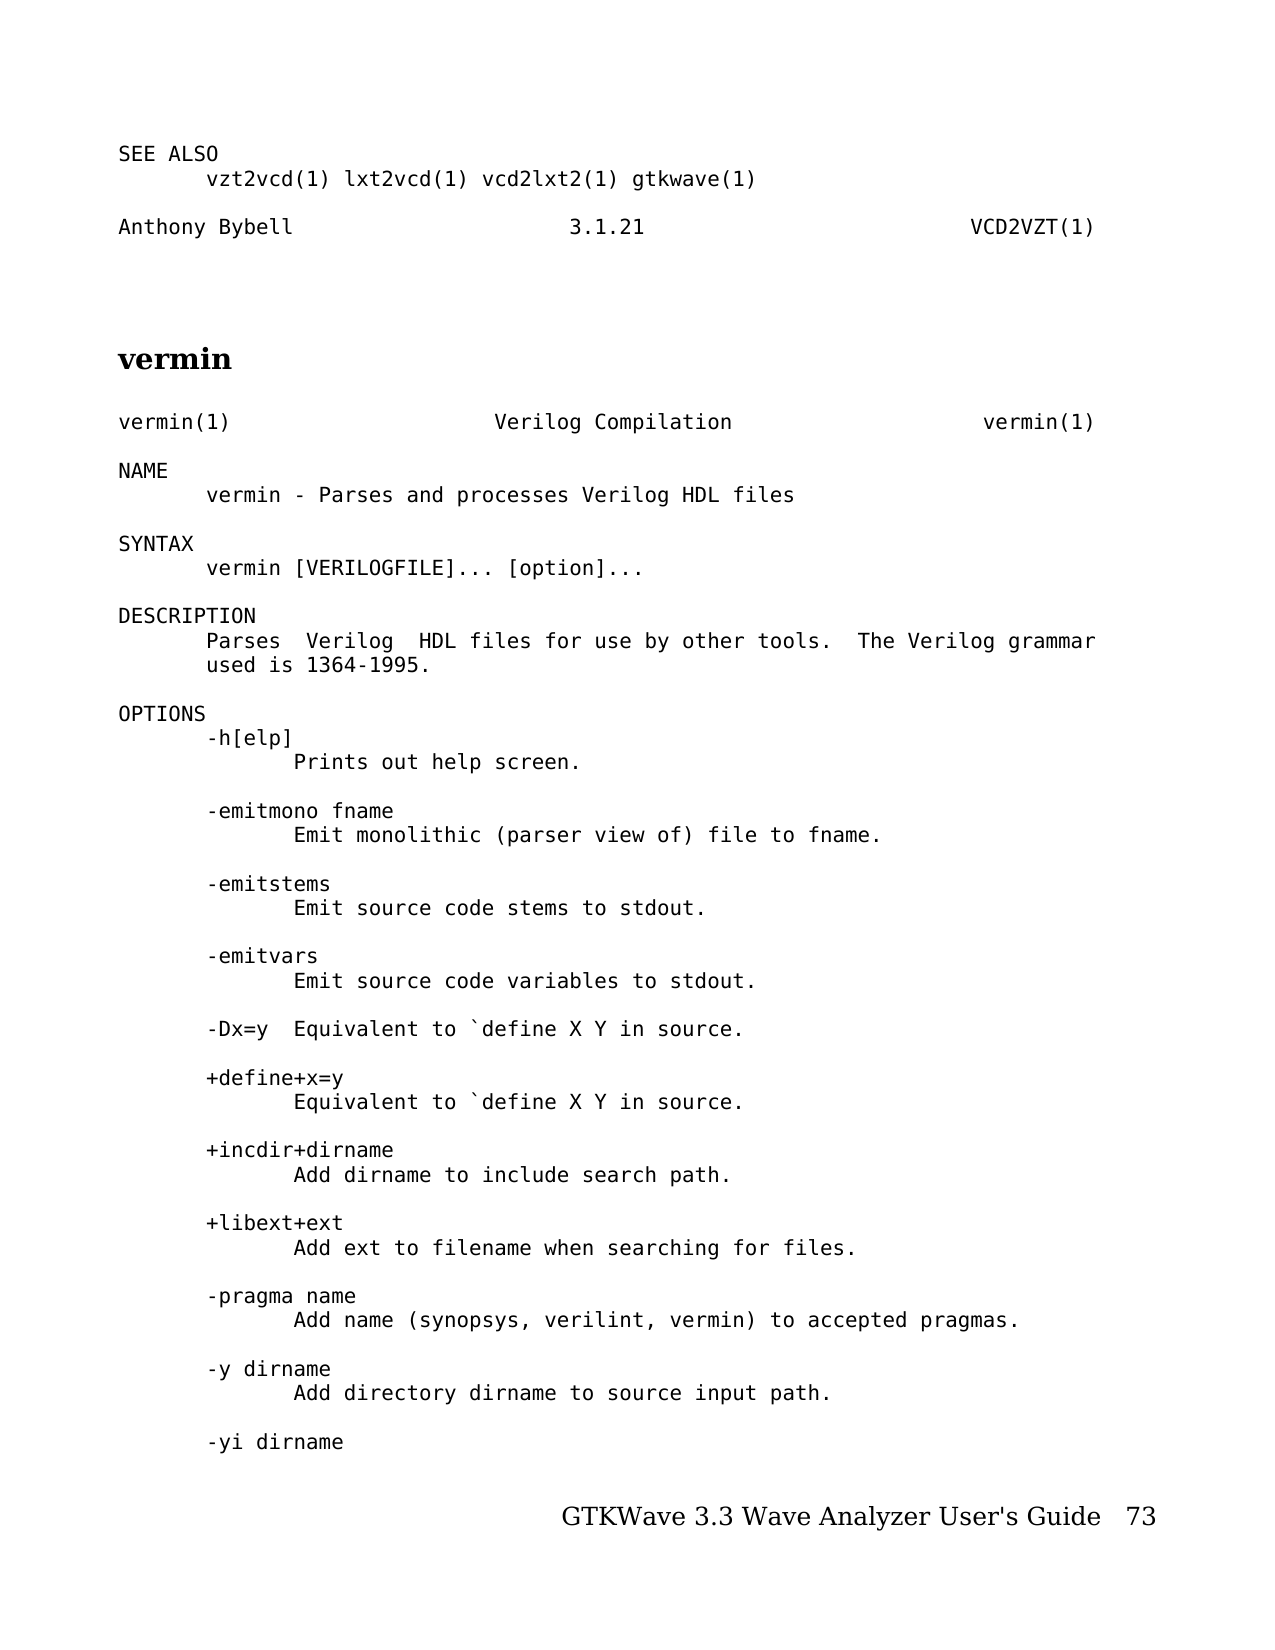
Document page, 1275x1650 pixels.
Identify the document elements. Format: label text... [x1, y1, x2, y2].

text -h[elp] [118, 726, 1157, 750]
text SYNTAX [118, 532, 1157, 556]
text used is 1364-1995. [118, 653, 1157, 677]
text DESCRIPTION [118, 604, 1157, 629]
text +incdir+dirname [118, 1138, 1157, 1163]
text +define+x=y [118, 1066, 1157, 1090]
text Parses Verilog HDL files for use by other tools. The Verilog grammar [118, 629, 1157, 653]
text Add dirname to include search path. [118, 1163, 1157, 1187]
text -emitstems [118, 872, 1157, 896]
text vermin - Parses and processes Verilog HDL files [118, 483, 1157, 507]
text vermin [118, 342, 1157, 376]
text -Dx=y Equivalent to `define X Y in source. [118, 1017, 1157, 1041]
text NAME [118, 459, 1157, 483]
text Add directory dirname to source input path. [118, 1381, 1157, 1406]
text vermin [VERILOGFILE]... [option]... [118, 556, 1157, 580]
text vermin(1) Verilog Compilation vermin(1) [118, 410, 1157, 435]
text Anthony Bybell 3.1.21 VCD2VZT(1) [118, 215, 1157, 239]
text -y dirname [118, 1357, 1157, 1381]
text Add name (synopsys, verilint, vermin) to accepted pragmas. [118, 1308, 1157, 1333]
text Add ext to filename when searching for files. [118, 1236, 1157, 1260]
text Emit source code stems to stdout. [118, 896, 1157, 920]
text Emit monolithic (parser view of) file to fname. [118, 823, 1157, 847]
text -emitvars [118, 944, 1157, 969]
text OPTIONS [118, 702, 1157, 726]
text +libext+ext [118, 1211, 1157, 1236]
text -pragma name [118, 1284, 1157, 1308]
text -emitmono fname [118, 799, 1157, 823]
text -yi dirname [118, 1430, 1157, 1454]
text Emit source code variables to stdout. [118, 969, 1157, 993]
text vzt2vcd(1) lxt2vcd(1) vcd2lxt2(1) gtkwave(1) [118, 167, 1157, 191]
text SEE ALSO [118, 142, 1157, 167]
text Equivalent to `define X Y in source. [118, 1090, 1157, 1114]
text Prints out help screen. [118, 750, 1157, 774]
